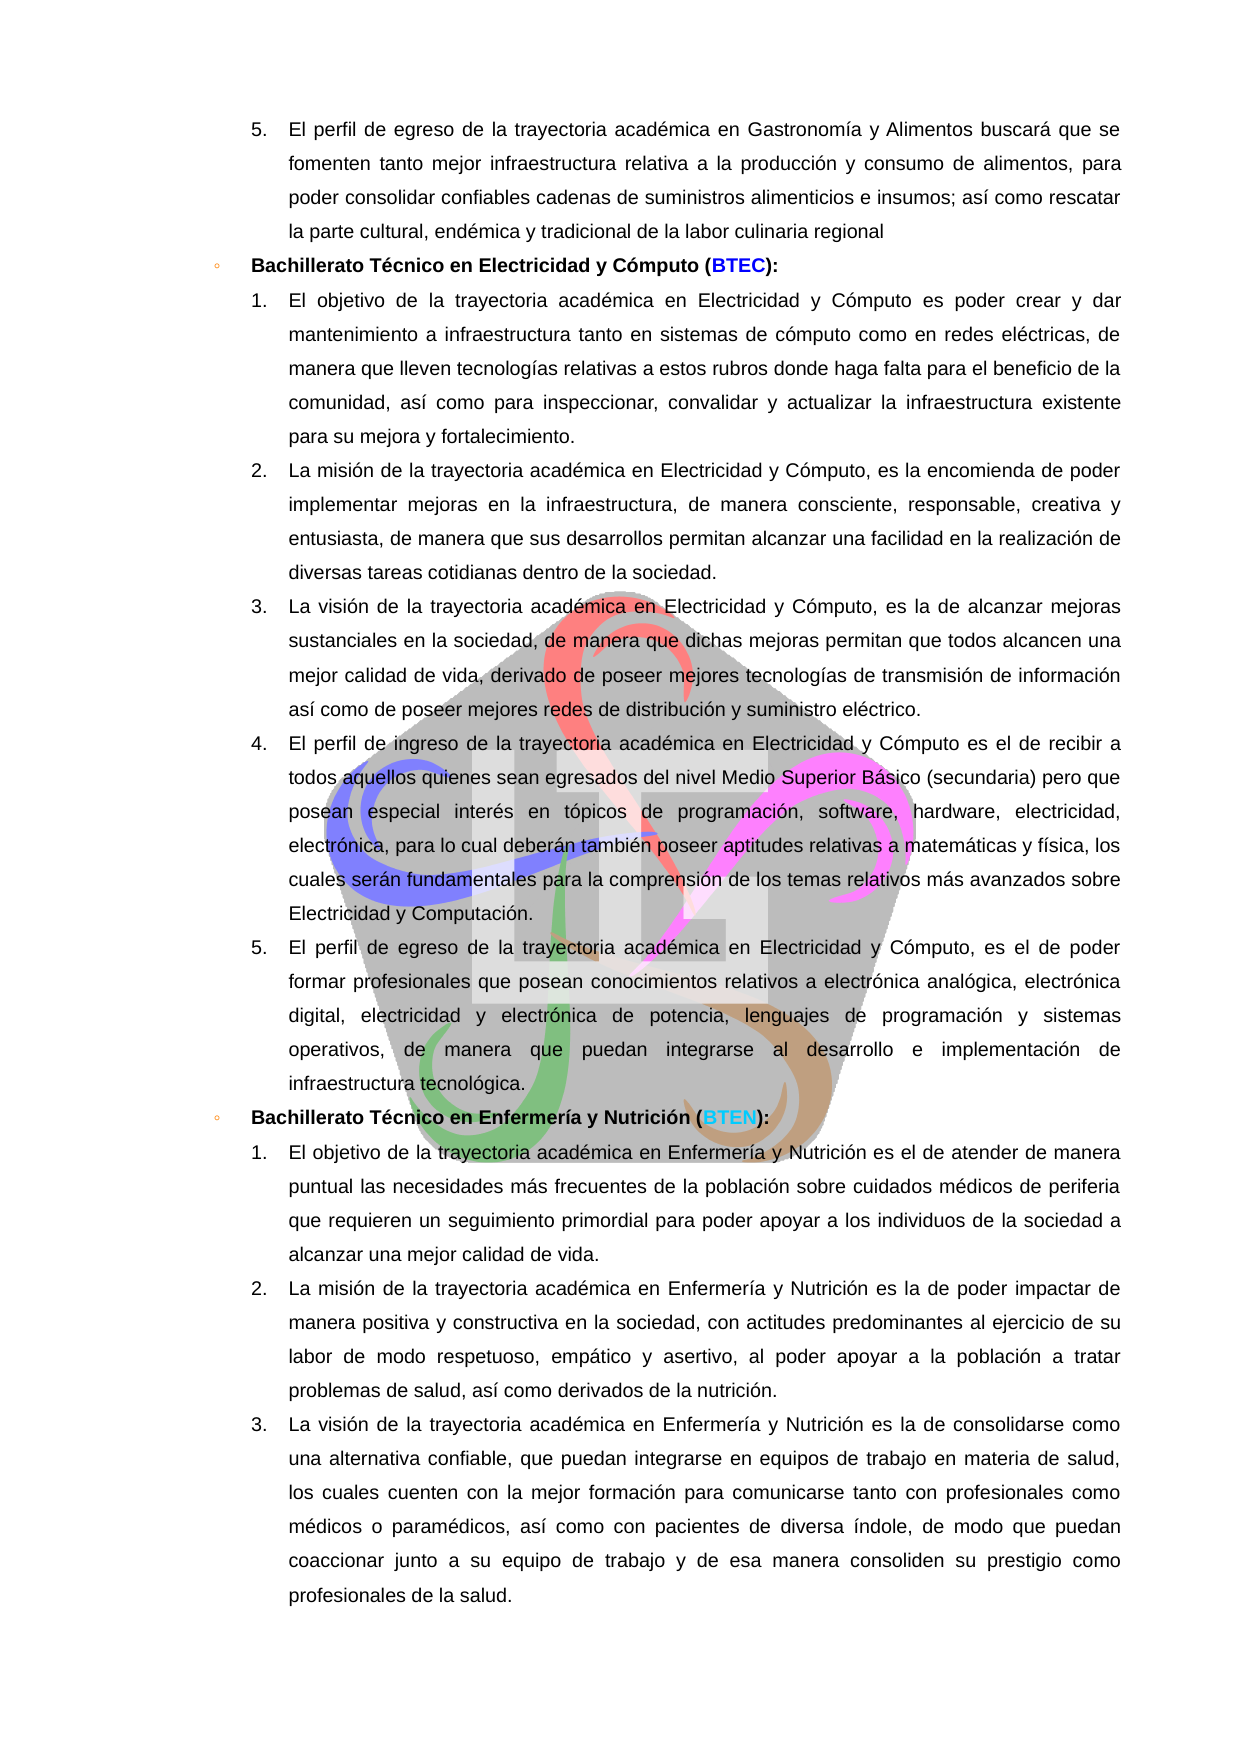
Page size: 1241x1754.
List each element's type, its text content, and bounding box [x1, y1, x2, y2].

list Bachillerato Técnico en Enfermería y Nutrición (BTEN): [213, 1106, 1122, 1129]
picture [324, 720, 916, 732]
list Bachillerato Técnico en Electricidad y Cómputo (BTEC): [213, 254, 1122, 277]
list La misión de la trayectoria académica en Enfermería y Nutrición es la de poder impactar de manera positiva y constructiva en la sociedad, con actitudes predominantes al ejercicio de su labor de modo respetuoso, empático y asertivo, al poder apoyar a la población a tratar problemas de salud, así como derivados de la nutrición. [251, 1277, 1122, 1402]
picture [324, 1095, 916, 1106]
list El objetivo de la trayectoria académica en Enfermería y Nutrición es el de atender de manera puntual las necesidades más frecuentes de la población sobre cuidados médicos de periferia que requieren un seguimiento primordial para poder apoyar a los individuos de la sociedad a alcanzar una mejor calidad de vida. [251, 1141, 1122, 1266]
list La visión de la trayectoria académica en Electricidad y Cómputo, es la de alcanzar mejoras sustanciales en la sociedad, de manera que dichas mejoras permitan que todos alcancen una mejor calidad de vida, derivado de poseer mejores tecnologías de transmisión de información así como de poseer mejores redes de distribución y suministro eléctrico. [251, 595, 1122, 720]
picture [324, 924, 916, 936]
list La visión de la trayectoria académica en Enfermería y Nutrición es la de consolidarse como una alternativa confiable, que puedan integrarse en equipos de trabajo en materia de salud, los cuales cuenten con la mejor formación para comunicarse tanto con profesionales como médicos o paramédicos, así como con pacientes de diversa índole, de modo que puedan coaccionar junto a su equipo de trabajo y de esa manera consoliden su prestigio como profesionales de la salud. [251, 1413, 1122, 1606]
list El perfil de egreso de la trayectoria académica en Gastronomía y Alimentos buscará que se fomenten tanto mejor infraestructura relativa a la producción y consumo de alimentos, para poder consolidar confiables cadenas de suministros alimenticios e insumos; así como rescatar la parte cultural, endémica y tradicional de la labor culinaria regional [251, 118, 1122, 243]
list El perfil de ingreso de la trayectoria académica en Electricidad y Cómputo es el de recibir a todos aquellos quienes sean egresados del nivel Medio Superior Básico (secundaria) pero que posean especial interés en tópicos de programación, software, hardware, electricidad, electrónica, para lo cual deberán también poseer aptitudes relativas a matemáticas y física, los cuales serán fundamentales para la comprensión de los temas relativos más avanzados sobre Electricidad y Computación. [251, 732, 1122, 924]
picture [324, 584, 916, 595]
list La misión de la trayectoria académica en Electricidad y Cómputo, es la encomienda de poder implementar mejoras en la infraestructura, de manera consciente, responsable, creativa y entusiasta, de manera que sus desarrollos permitan alcanzar una facilidad en la realización de diversas tareas cotidianas dentro de la sociedad. [251, 459, 1122, 584]
list El objetivo de la trayectoria académica en Electricidad y Cómputo es poder crear y dar mantenimiento a infraestructura tanto en sistemas de cómputo como en redes eléctricas, de manera que lleven tecnologías relativas a estos rubros donde haga falta para el beneficio de la comunidad, así como para inspeccionar, convalidar y actualizar la infraestructura existente para su mejora y fortalecimiento. [251, 289, 1122, 448]
picture [324, 1129, 916, 1141]
list El perfil de egreso de la trayectoria académica en Electricidad y Cómputo, es el de poder formar profesionales que posean conocimientos relativos a electrónica analógica, electrónica digital, electricidad y electrónica de potencia, lenguajes de programación y sistemas operativos, de manera que puedan integrarse al desarrollo e implementación de infraestructura tecnológica. [251, 936, 1122, 1095]
